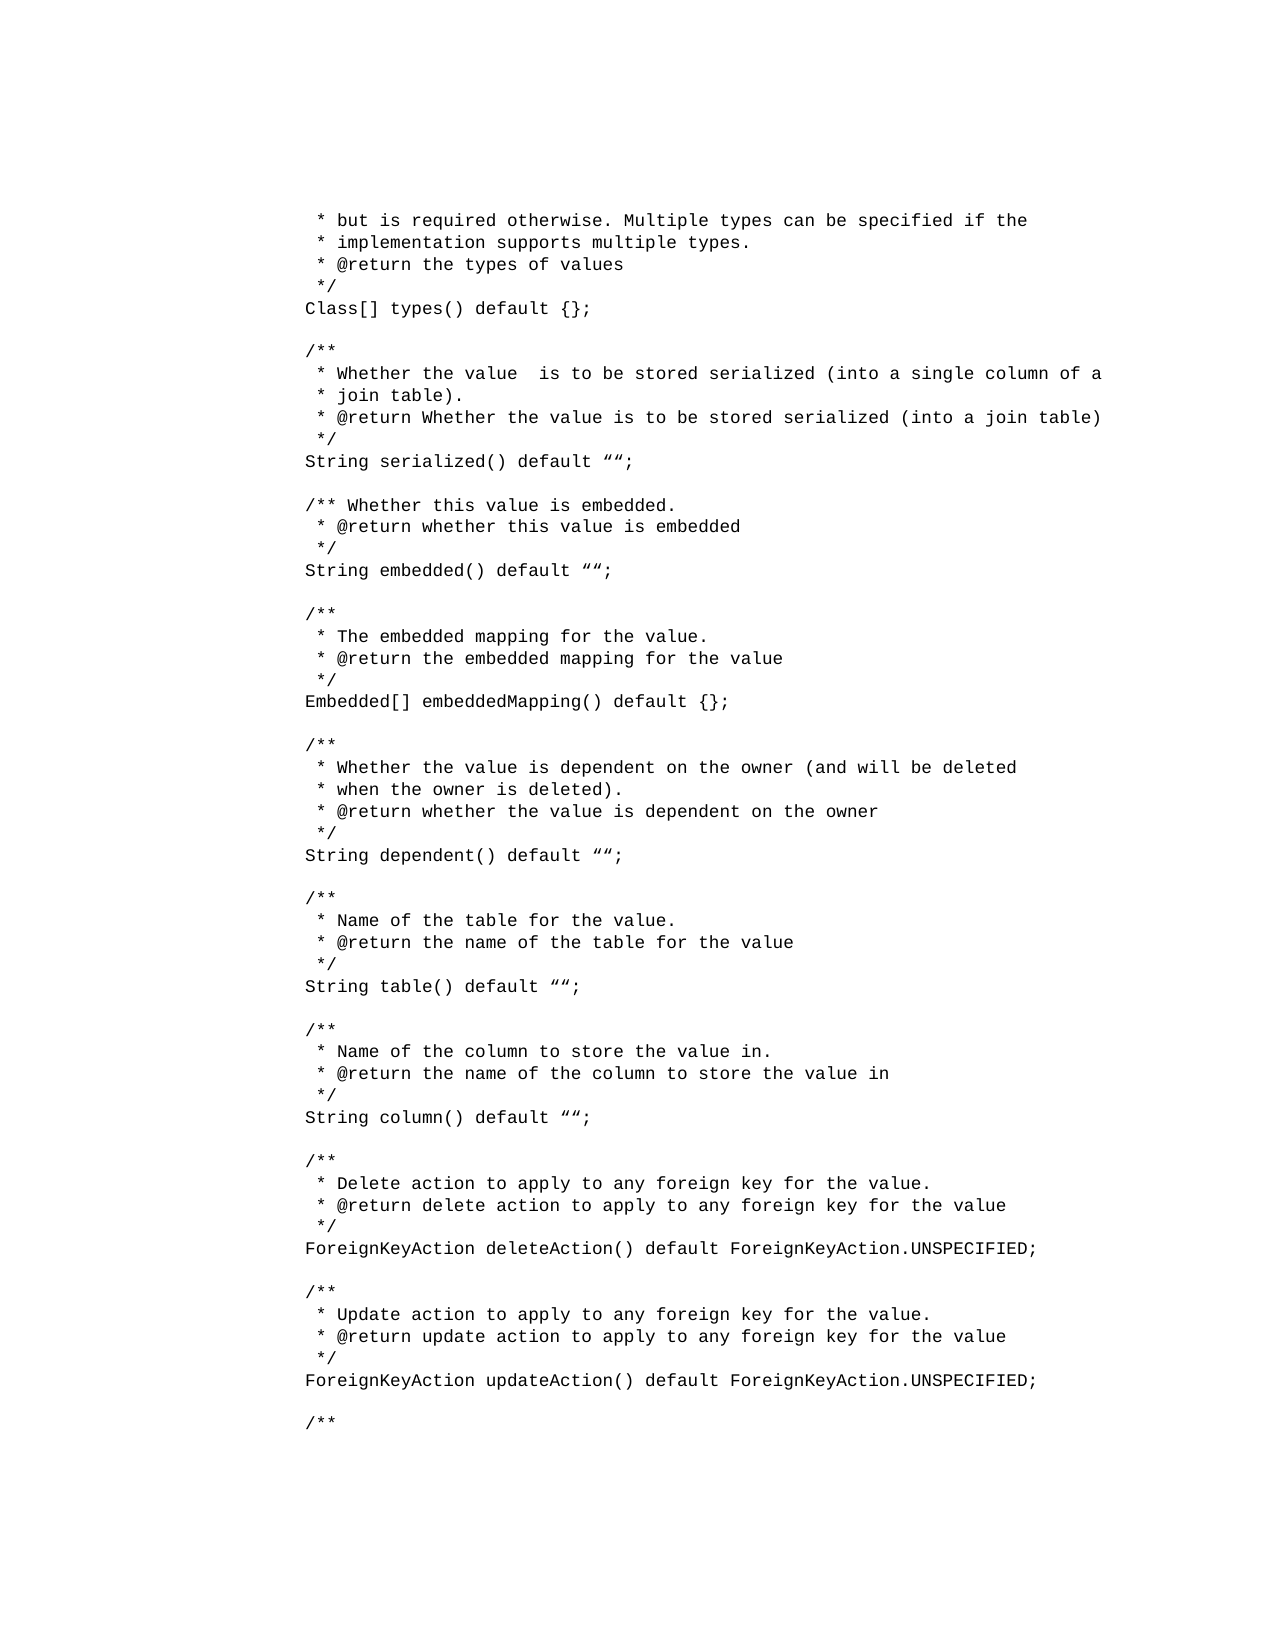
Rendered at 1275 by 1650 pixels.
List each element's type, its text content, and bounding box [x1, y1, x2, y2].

text */ [262, 954, 1125, 976]
text Class[] types() default {}; [262, 297, 1125, 319]
text */ [262, 669, 1125, 691]
text * Name of the table for the value. [262, 910, 1125, 932]
text * @return update action to apply to any foreign key for the value [262, 1326, 1125, 1347]
text /** Whether this value is embedded. [262, 494, 1125, 516]
text * @return Whether the value is to be stored serialized (into a join table) [262, 407, 1125, 429]
text */ [262, 1085, 1125, 1107]
text * Delete action to apply to any foreign key for the value. [262, 1172, 1125, 1194]
text * @return the types of values [262, 254, 1125, 276]
text * The embedded mapping for the value. [262, 626, 1125, 647]
text */ [262, 429, 1125, 451]
text String column() default ““; [262, 1107, 1125, 1129]
text * Name of the column to store the value in. [262, 1041, 1125, 1063]
text * Whether the value is to be stored serialized (into a single column of a [262, 363, 1125, 385]
text /** [262, 1151, 1125, 1172]
text * @return the embedded mapping for the value [262, 647, 1125, 669]
text * @return whether this value is embedded [262, 516, 1125, 538]
text String serialized() default ““; [262, 451, 1125, 472]
text */ [262, 276, 1125, 297]
text */ [262, 538, 1125, 560]
text */ [262, 1216, 1125, 1238]
text String embedded() default ““; [262, 560, 1125, 582]
text * when the owner is deleted). [262, 779, 1125, 801]
text */ [262, 1347, 1125, 1369]
text * @return delete action to apply to any foreign key for the value [262, 1194, 1125, 1216]
text * @return the name of the table for the value [262, 932, 1125, 954]
text /** [262, 1019, 1125, 1041]
text * Whether the value is dependent on the owner (and will be deleted [262, 757, 1125, 779]
text */ [262, 822, 1125, 844]
text String table() default ““; [262, 976, 1125, 997]
text Embedded[] embeddedMapping() default {}; [262, 691, 1125, 713]
text * @return the name of the column to store the value in [262, 1063, 1125, 1085]
text /** [262, 1413, 1125, 1435]
text /** [262, 604, 1125, 626]
text /** [262, 735, 1125, 757]
text ForeignKeyAction deleteAction() default ForeignKeyAction.UNSPECIFIED; [262, 1238, 1125, 1260]
text * join table). [262, 385, 1125, 407]
text String dependent() default ““; [262, 844, 1125, 866]
text * Update action to apply to any foreign key for the value. [262, 1304, 1125, 1326]
text * @return whether the value is dependent on the owner [262, 801, 1125, 822]
text * but is required otherwise. Multiple types can be specified if the [262, 210, 1125, 232]
text ForeignKeyAction updateAction() default ForeignKeyAction.UNSPECIFIED; [262, 1369, 1125, 1391]
text /** [262, 1282, 1125, 1304]
text /** [262, 888, 1125, 910]
text /** [262, 341, 1125, 363]
text * implementation supports multiple types. [262, 232, 1125, 254]
